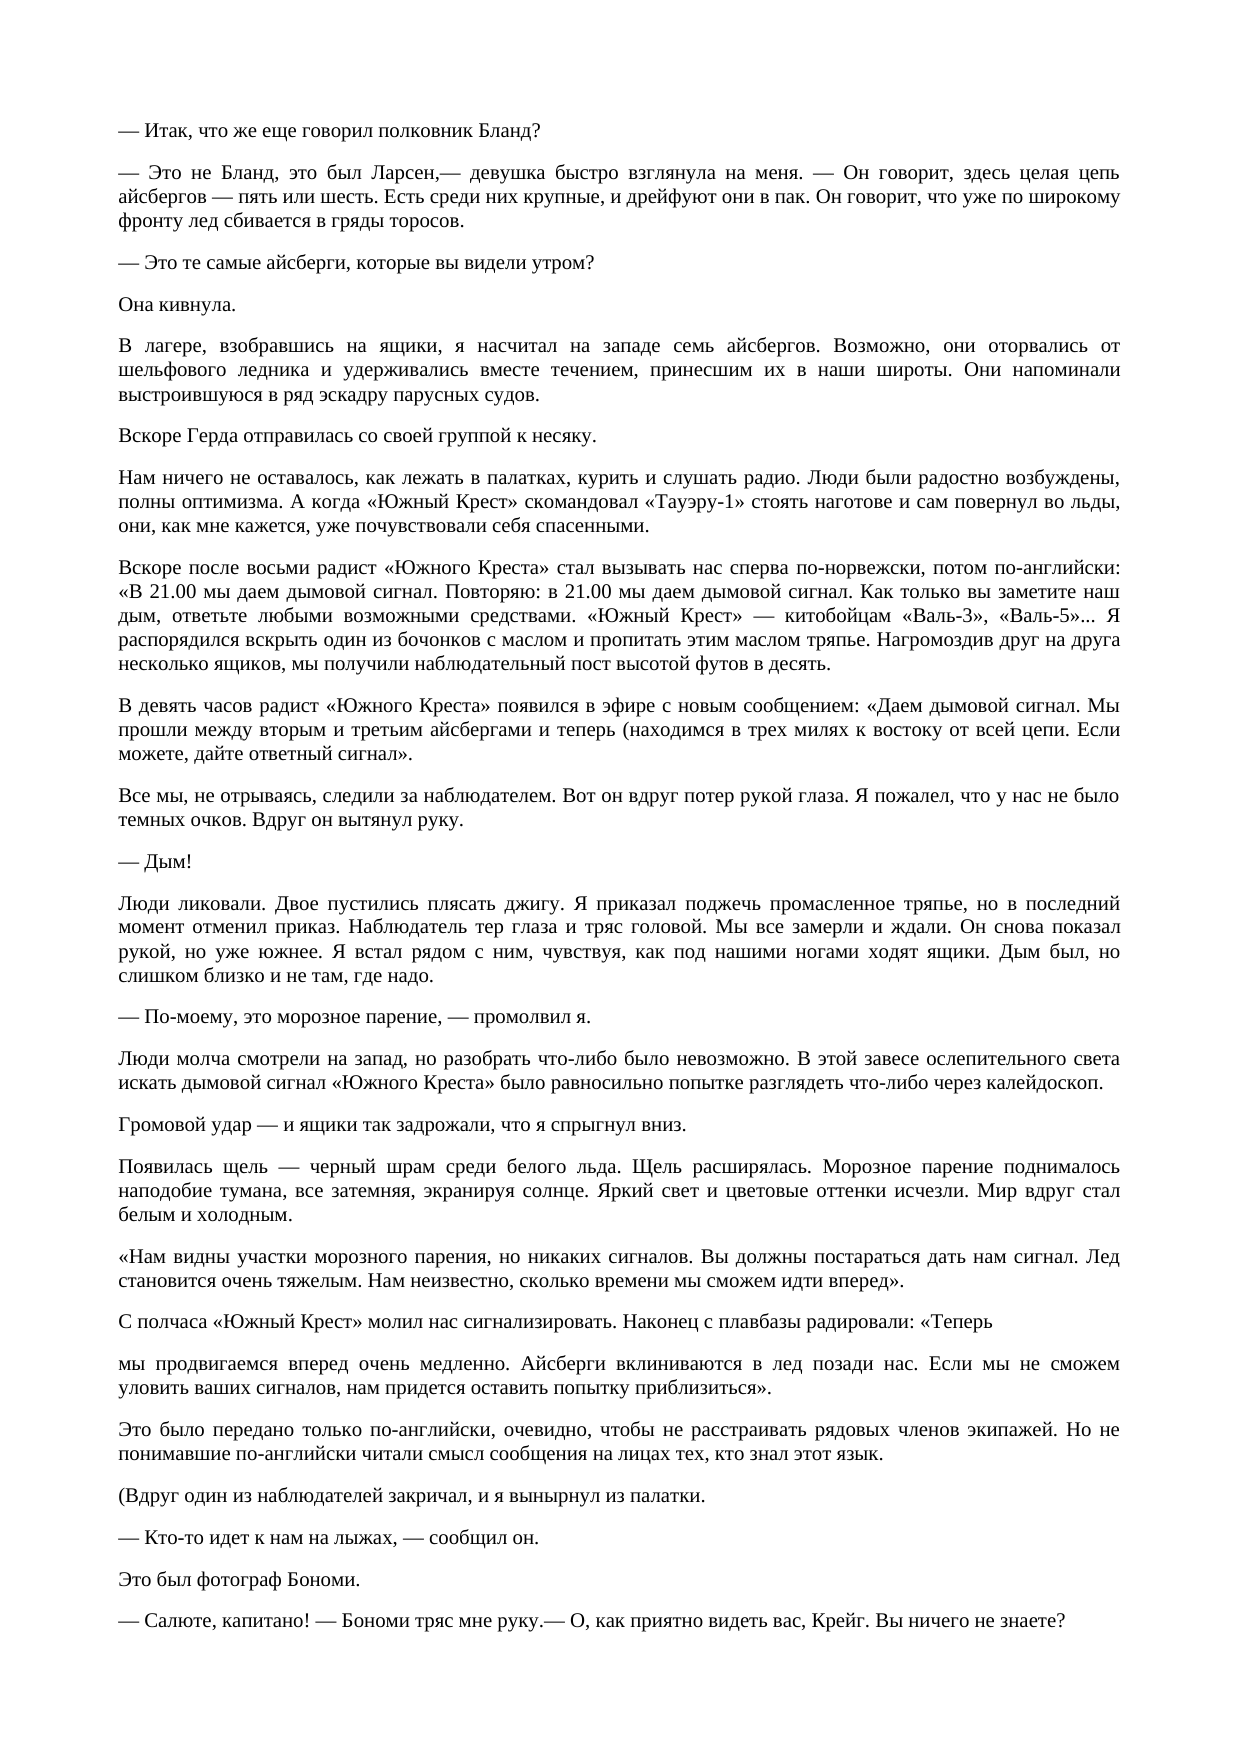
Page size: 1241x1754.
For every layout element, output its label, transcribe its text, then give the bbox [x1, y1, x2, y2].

text — Итак, что же еще говорил полковник Бланд? [118, 118, 1122, 142]
text В лагере, взобравшись на ящики, я насчитал на западе семь айсбергов. Возможно, они оторвались от шельфового ледника и удерживались вместе течением, принесшим их в наши широты. Они напоминали выстроившуюся в ряд эскадру парусных судов. [118, 333, 1122, 406]
text мы продвигаемся вперед очень медленно. Айсберги вклиниваются в лед позади нас. Если мы не сможем уловить ваших сигналов, нам придется оставить попытку приблизиться». [118, 1351, 1122, 1399]
text Люди молча смотрели на запад, но разобрать что-либо было невозможно. В этой завесе ослепительного света искать дымовой сигнал «Южного Креста» было равносильно попытке разглядеть что-либо через калейдоскоп. [118, 1046, 1122, 1094]
text Громовой удар — и ящики так задрожали, что я спрыгнул вниз. [118, 1112, 1122, 1136]
text (Вдруг один из наблюдателей закричал, и я вынырнул из палатки. [118, 1483, 1122, 1507]
text Все мы, не отрываясь, следили за наблюдателем. Вот он вдруг потер рукой глаза. Я пожалел, что у нас не было темных очков. Вдруг он вытянул руку. [118, 783, 1122, 831]
text В девять часов радист «Южного Креста» появился в эфире с новым сообщением: «Даем дымовой сигнал. Мы прошли между вторым и третьим айсбергами и теперь (находимся в трех милях к востоку от всей цепи. Если можете, дайте ответный сигнал». [118, 693, 1122, 765]
text — Это те самые айсберги, которые вы видели утром? [118, 250, 1122, 274]
text Появилась щель — черный шрам среди белого льда. Щель расширялась. Морозное парение поднималось наподобие тумана, все затемняя, экранируя солнце. Яркий свет и цветовые оттенки исчезли. Мир вдруг стал белым и холодным. [118, 1154, 1122, 1226]
text Это был фотограф Бономи. [118, 1566, 1122, 1591]
text Нам ничего не оставалось, как лежать в палатках, курить и слушать радио. Люди были радостно возбуждены, полны оптимизма. А когда «Южный Крест» скомандовал «Тауэру-1» стоять наготове и сам повернул во льды, они, как мне кажется, уже почувствовали себя спасенными. [118, 465, 1122, 537]
text «Нам видны участки морозного парения, но никаких сигналов. Вы должны постараться дать нам сигнал. Лед становится очень тяжелым. Нам неизвестно, сколько времени мы сможем идти вперед». [118, 1244, 1122, 1292]
text Она кивнула. [118, 292, 1122, 316]
text — Салюте, капитано! — Бономи тряс мне руку.— О, как приятно видеть вас, Крейг. Вы ничего не знаете? [118, 1608, 1122, 1632]
text Люди ликовали. Двое пустились плясать джигу. Я приказал поджечь промасленное тряпье, но в последний момент отменил приказ. Наблюдатель тер глаза и тряс головой. Мы все замерли и ждали. Он снова показал рукой, но уже южнее. Я встал рядом с ним, чувствуя, как под нашими ногами ходят ящики. Дым был, но слишком близко и не там, где надо. [118, 890, 1122, 987]
text — Кто-то идет к нам на лыжах, — сообщил он. [118, 1525, 1122, 1549]
text Вскоре после восьми радист «Южного Креста» стал вызывать нас сперва по-норвежски, потом по-английски: «В 21.00 мы даем дымовой сигнал. Повторяю: в 21.00 мы даем дымовой сигнал. Как только вы заметите наш дым, ответьте любыми возможными средствами. «Южный Крест» — китобойцам «Валь-3», «Валь-5»... Я распорядился вскрыть один из бочонков с маслом и пропитать этим маслом тряпье. Нагромоздив друг на друга несколько ящиков, мы получили наблюдательный пост высотой футов в десять. [118, 555, 1122, 675]
text Вскоре Герда отправилась со своей группой к несяку. [118, 423, 1122, 447]
text — Дым! [118, 849, 1122, 873]
text С полчаса «Южный Крест» молил нас сигнализировать. Наконец с плавбазы радировали: «Теперь [118, 1309, 1122, 1333]
text — По-моему, это морозное парение, — промолвил я. [118, 1004, 1122, 1028]
text Это было передано только по-английски, очевидно, чтобы не расстраивать рядовых членов экипажей. Но не понимавшие по-английски читали смысл сообщения на лицах тех, кто знал этот язык. [118, 1417, 1122, 1465]
text — Это не Бланд, это был Ларсен,— девушка быстро взглянула на меня. — Он говорит, здесь целая цепь айсбергов — пять или шесть. Есть среди них крупные, и дрейфуют они в пак. Он говорит, что уже по широкому фронту лед сбивается в гряды торосов. [118, 160, 1122, 232]
